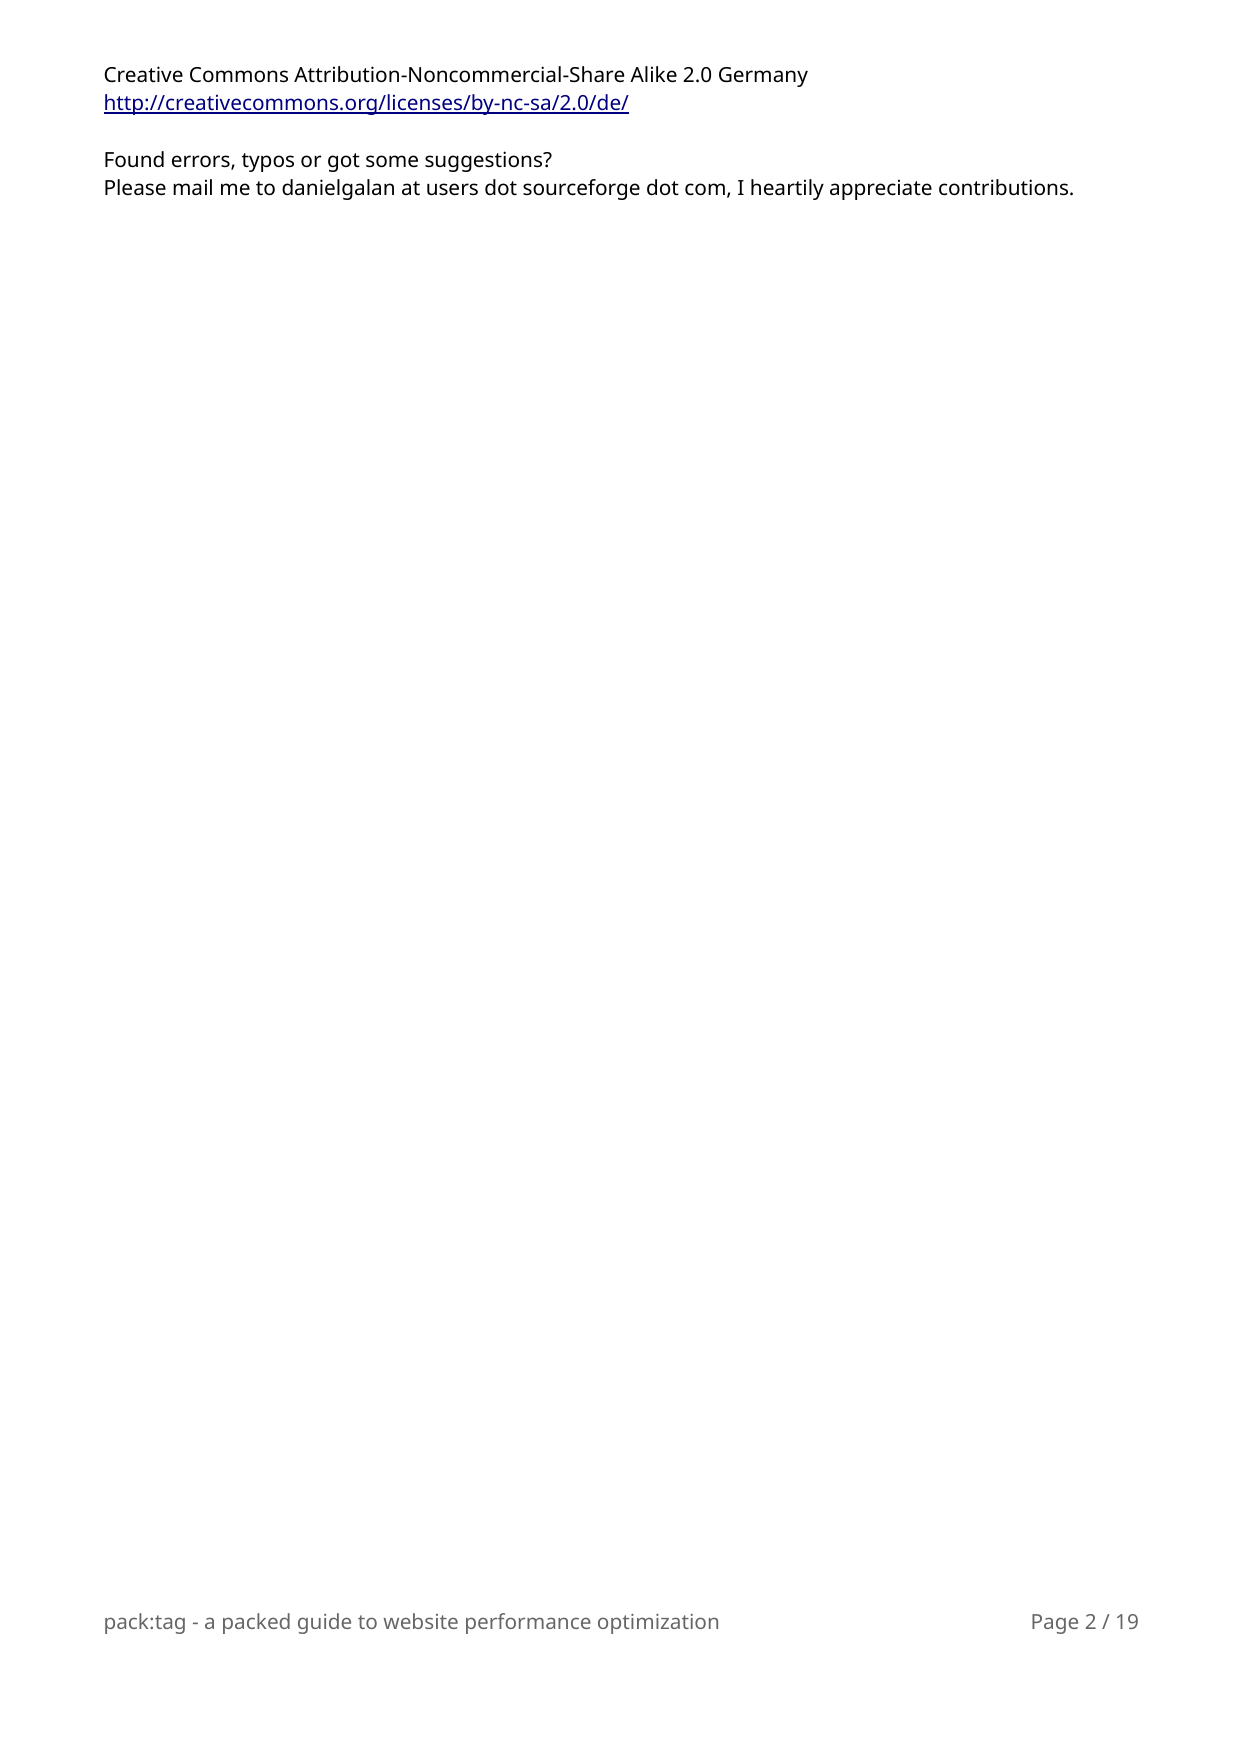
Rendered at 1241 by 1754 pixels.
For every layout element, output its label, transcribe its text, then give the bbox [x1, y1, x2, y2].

text Please mail me to danielgalan at users dot sourceforge dot com, I heartily appreciate contributions. [103, 173, 1139, 202]
text Creative Commons Attribution-Noncommercial-Share Alike 2.0 Germany http://creativecommons.org/licenses/by-nc-sa/2.0/de/ [103, 60, 1139, 117]
text Found errors, typos or got some suggestions? [103, 145, 1139, 173]
